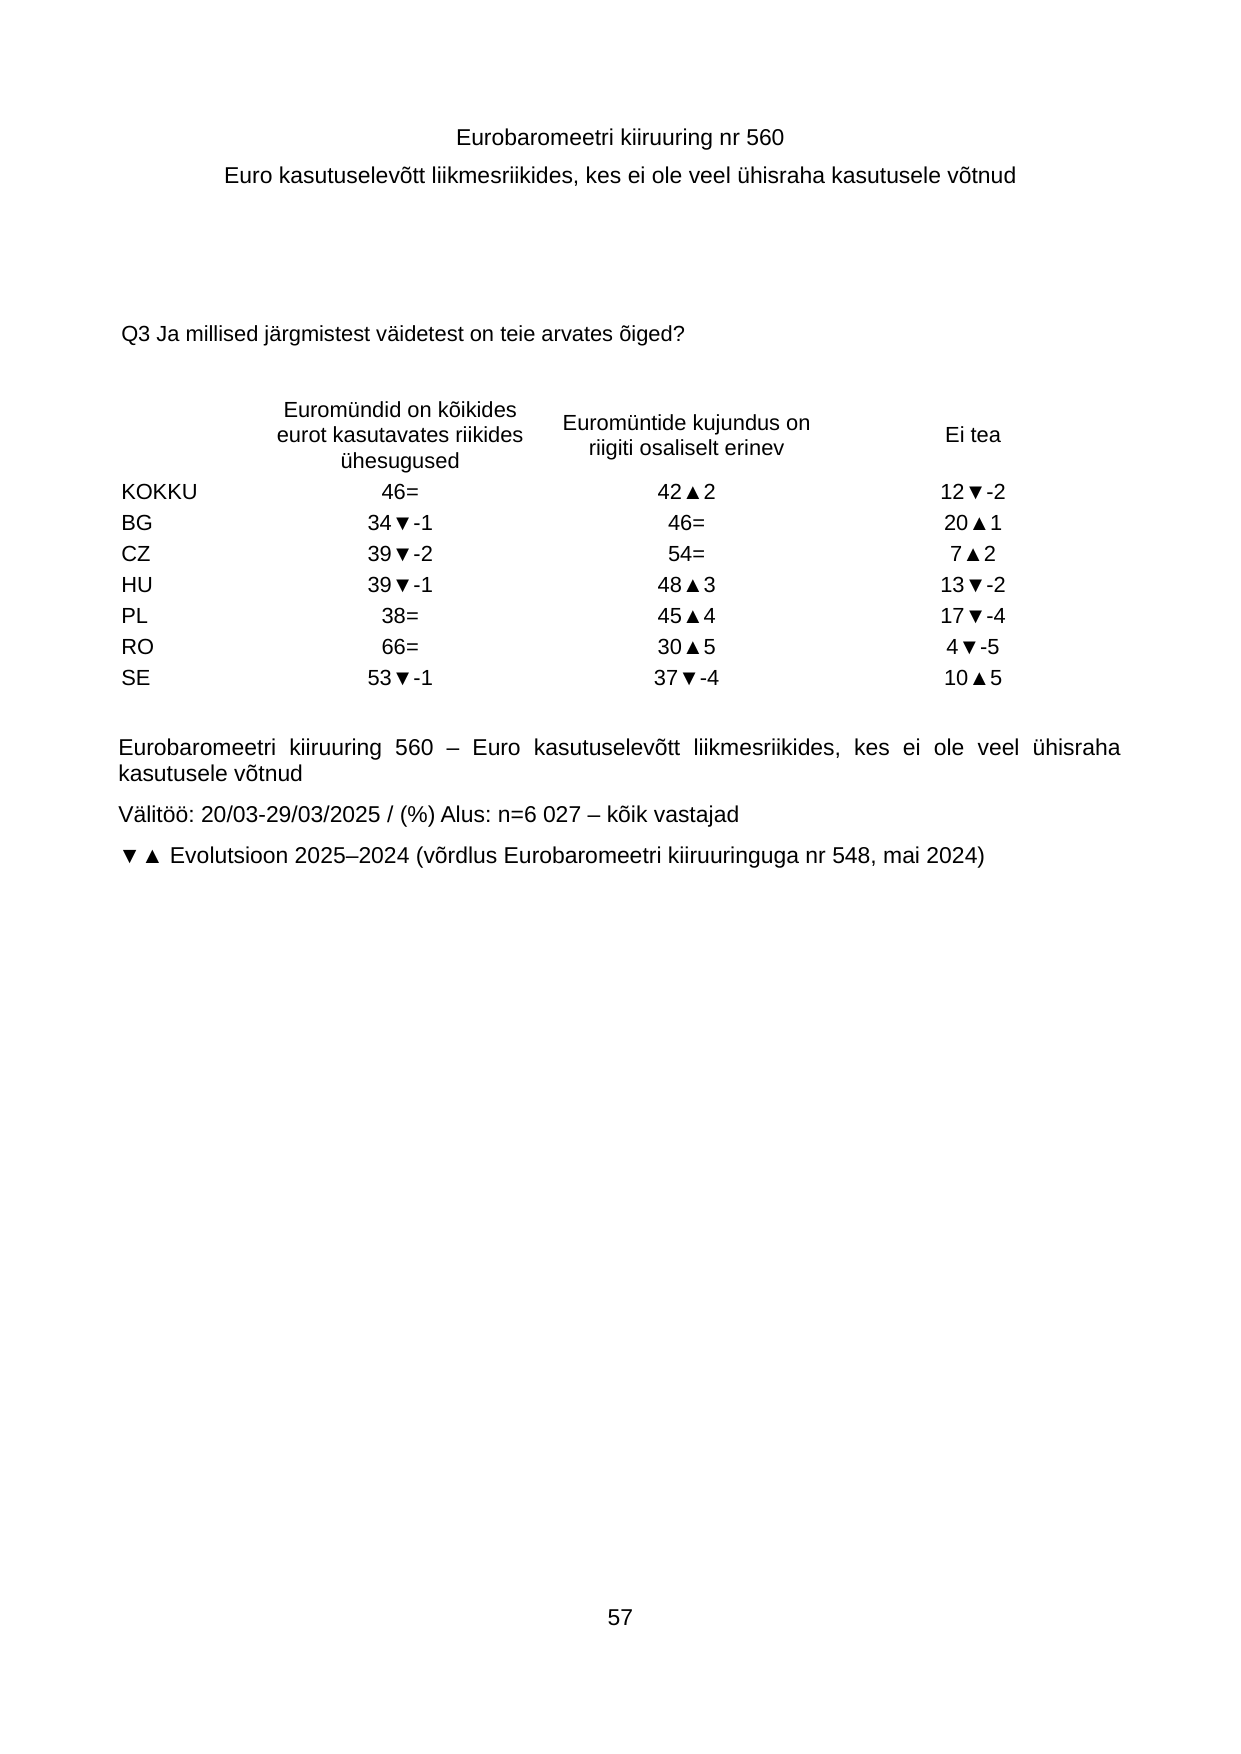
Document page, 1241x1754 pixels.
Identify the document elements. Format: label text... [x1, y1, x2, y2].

table_cell [257, 362, 543, 394]
table_cell Ei tea [830, 394, 1116, 476]
table_cell 54= [543, 538, 830, 569]
table_cell 38= [257, 600, 543, 631]
table_cell 30▲5 [543, 631, 830, 662]
table_cell RO [118, 631, 257, 662]
table_cell 17▼-4 [830, 600, 1116, 631]
table_cell [118, 362, 257, 394]
table_cell 45▲4 [543, 600, 830, 631]
table_cell 53▼-1 [257, 662, 543, 693]
text Välitöö: 20/03-29/03/2025 / (%) Alus: n=6 027 – kõik vastajad [118, 801, 1122, 827]
table_cell Euromüntide kujundus on riigiti osaliselt erinev [543, 394, 830, 476]
table_cell 7▲2 [830, 538, 1116, 569]
table_cell SE [118, 662, 257, 693]
table_cell 39▼-2 [257, 538, 543, 569]
table_cell 39▼-1 [257, 569, 543, 600]
table_cell 34▼-1 [257, 507, 543, 538]
table_cell 48▲3 [543, 569, 830, 600]
table_cell 20▲1 [830, 507, 1116, 538]
table_cell 12▼-2 [830, 476, 1116, 507]
table_cell [118, 394, 257, 476]
table_cell BG [118, 507, 257, 538]
table_cell HU [118, 569, 257, 600]
table_cell CZ [118, 538, 257, 569]
table_cell PL [118, 600, 257, 631]
table_cell 13▼-2 [830, 569, 1116, 600]
table_cell 4▼-5 [830, 631, 1116, 662]
table_cell 46= [257, 476, 543, 507]
table_header Q3 Ja millised järgmistest väidetest on teie arvates õiged? [118, 306, 1116, 362]
text Eurobaromeetri kiiruuring 560 – Euro kasutuselevõtt liikmesriikides, kes ei ole veel ühisraha kasutusele võtnud [118, 734, 1122, 787]
table_cell 42▲2 [543, 476, 830, 507]
table_cell Euromündid on kõikides eurot kasutavates riikides ühesugused [257, 394, 543, 476]
table_cell [543, 362, 830, 394]
table_cell 66= [257, 631, 543, 662]
table_cell KOKKU [118, 476, 257, 507]
table_cell 46= [543, 507, 830, 538]
table_cell 10▲5 [830, 662, 1116, 693]
text ▼▲ Evolutsioon 2025–2024 (võrdlus Eurobaromeetri kiiruuringuga nr 548, mai 2024) [118, 842, 1122, 868]
table_cell 37▼-4 [543, 662, 830, 693]
table_cell [830, 362, 1116, 394]
